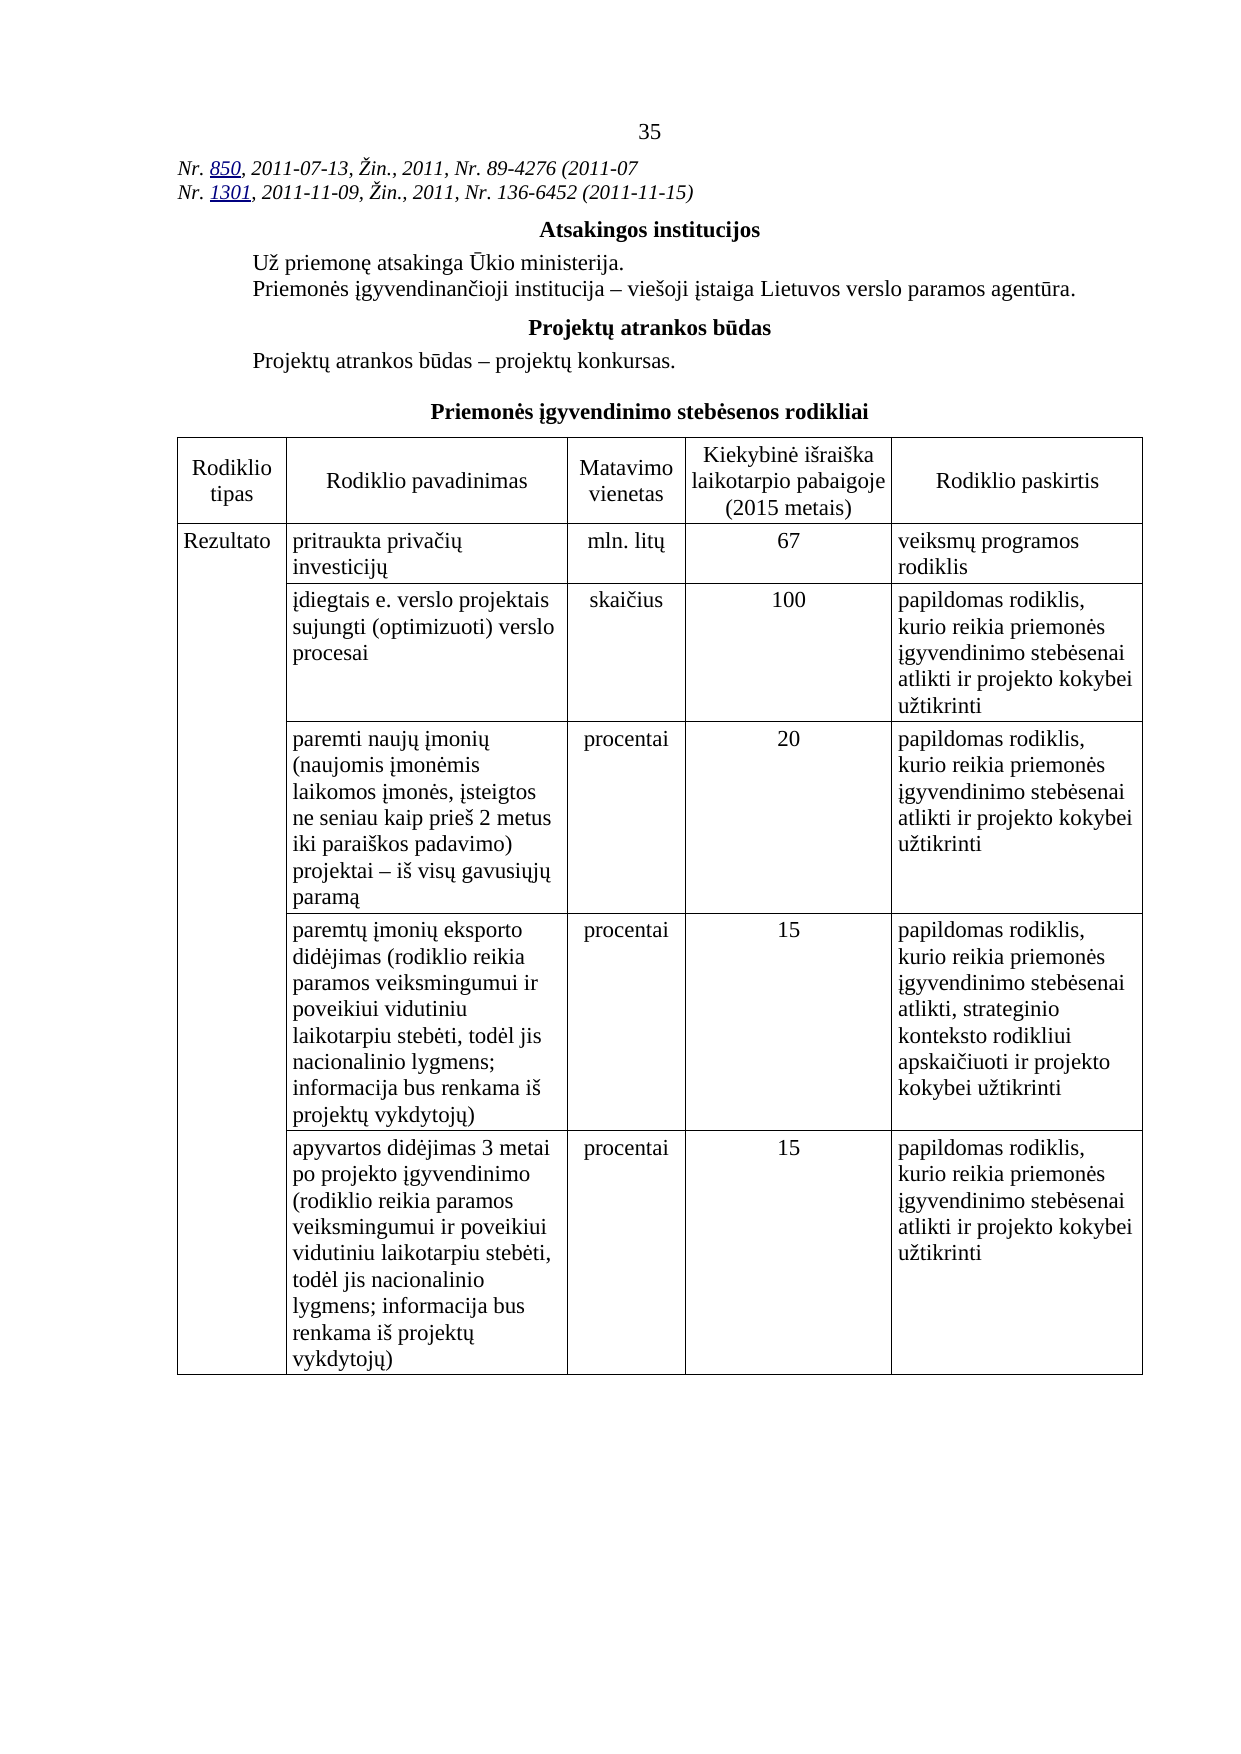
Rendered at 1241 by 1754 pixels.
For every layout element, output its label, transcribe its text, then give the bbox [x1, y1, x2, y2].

table_cell 67 [686, 524, 891, 582]
text Projektų atrankos būdas – projektų konkursas. [177, 347, 1122, 373]
table_header Kiekybinė išraiška laikotarpio pabaigoje (2015 metais) [686, 438, 891, 523]
table_cell Rezultato [178, 524, 286, 912]
table_cell 100 [686, 584, 891, 721]
text Projektų atrankos būdas [177, 314, 1122, 340]
table_cell 20 [686, 722, 891, 912]
table_header Rodiklio tipas [178, 438, 286, 523]
text Atsakingos institucijos [177, 216, 1122, 243]
text Priemonės įgyvendinimo stebėsenos rodikliai [177, 398, 1122, 424]
table_header Rodiklio paskirtis [892, 438, 1142, 523]
table_cell 15 [686, 914, 891, 1130]
text Už priemonę atsakinga Ūkio ministerija. [177, 249, 1122, 275]
table_cell paremti naujų įmonių (naujo­mis įmonėmis laikomos įmonės, įsteigtos ne seniau kaip prieš 2 metus iki paraiškos padavimo) projektai – iš visų gavusiųjų paramą [287, 722, 567, 912]
table_cell įdiegtais e. verslo projektais sujungti (optimizuoti) verslo procesai [287, 584, 567, 721]
table_cell papildomas rodiklis, kurio reikia priemonės įgyvendinimo stebėsenai atlikti, strateginio konteksto rodikliui apskaičiuoti ir projekto kokybei užtikrinti [892, 914, 1142, 1130]
table_cell papildomas rodiklis, kurio reikia priemonės įgyvendinimo stebėsenai atlikti ir projekto kokybei užtikrinti [892, 722, 1142, 912]
table_cell skaičius [568, 584, 685, 721]
table_cell paremtų įmonių eksporto didėjimas (rodiklio reikia paramos veiksmingumui ir poveikiui vidutiniu laikotarpiu stebėti, todėl jis nacionalinio lygmens; informacija bus renkama iš projektų vykdytojų) [287, 914, 567, 1130]
table_cell papildomas rodiklis, kurio reikia priemonės įgyvendinimo stebėsenai atlikti ir projekto kokybei užtikrinti [892, 584, 1142, 721]
text Priemonės įgyvendinančioji institucija – viešoji įstaiga Lietuvos verslo paramos agentūra. [177, 275, 1122, 302]
table_cell procentai [568, 914, 685, 1130]
table_cell [178, 913, 286, 1374]
table_cell mln. litų [568, 524, 685, 582]
table_header Matavimo vienetas [568, 438, 685, 523]
table_cell procentai [568, 1131, 685, 1374]
table_cell veiksmų programos rodiklis [892, 524, 1142, 582]
table_header Rodiklio pavadinimas [287, 438, 567, 523]
text Nr. 1301, 2011-11-09, Žin., 2011, Nr. 136-6452 (2011-11-15) [177, 180, 1122, 204]
table_cell 15 [686, 1131, 891, 1374]
text Nr. 850, 2011-07-13, Žin., 2011, Nr. 89-4276 (2011-07 [177, 156, 1122, 180]
table_cell apyvartos didėjimas 3 metai po projekto įgyvendinimo (rodiklio reikia paramos veiksmingumui ir poveikiui vidutiniu laikotarpiu stebėti, todėl jis nacionalinio lygmens; informacija bus renkama iš projektų vykdytojų) [287, 1131, 567, 1374]
table_cell pritraukta privačių investicijų [287, 524, 567, 582]
table_cell procentai [568, 722, 685, 912]
table_cell papildomas rodiklis, kurio reikia priemonės įgyvendinimo stebėsenai atlikti ir projekto kokybei užtikrinti [892, 1131, 1142, 1374]
